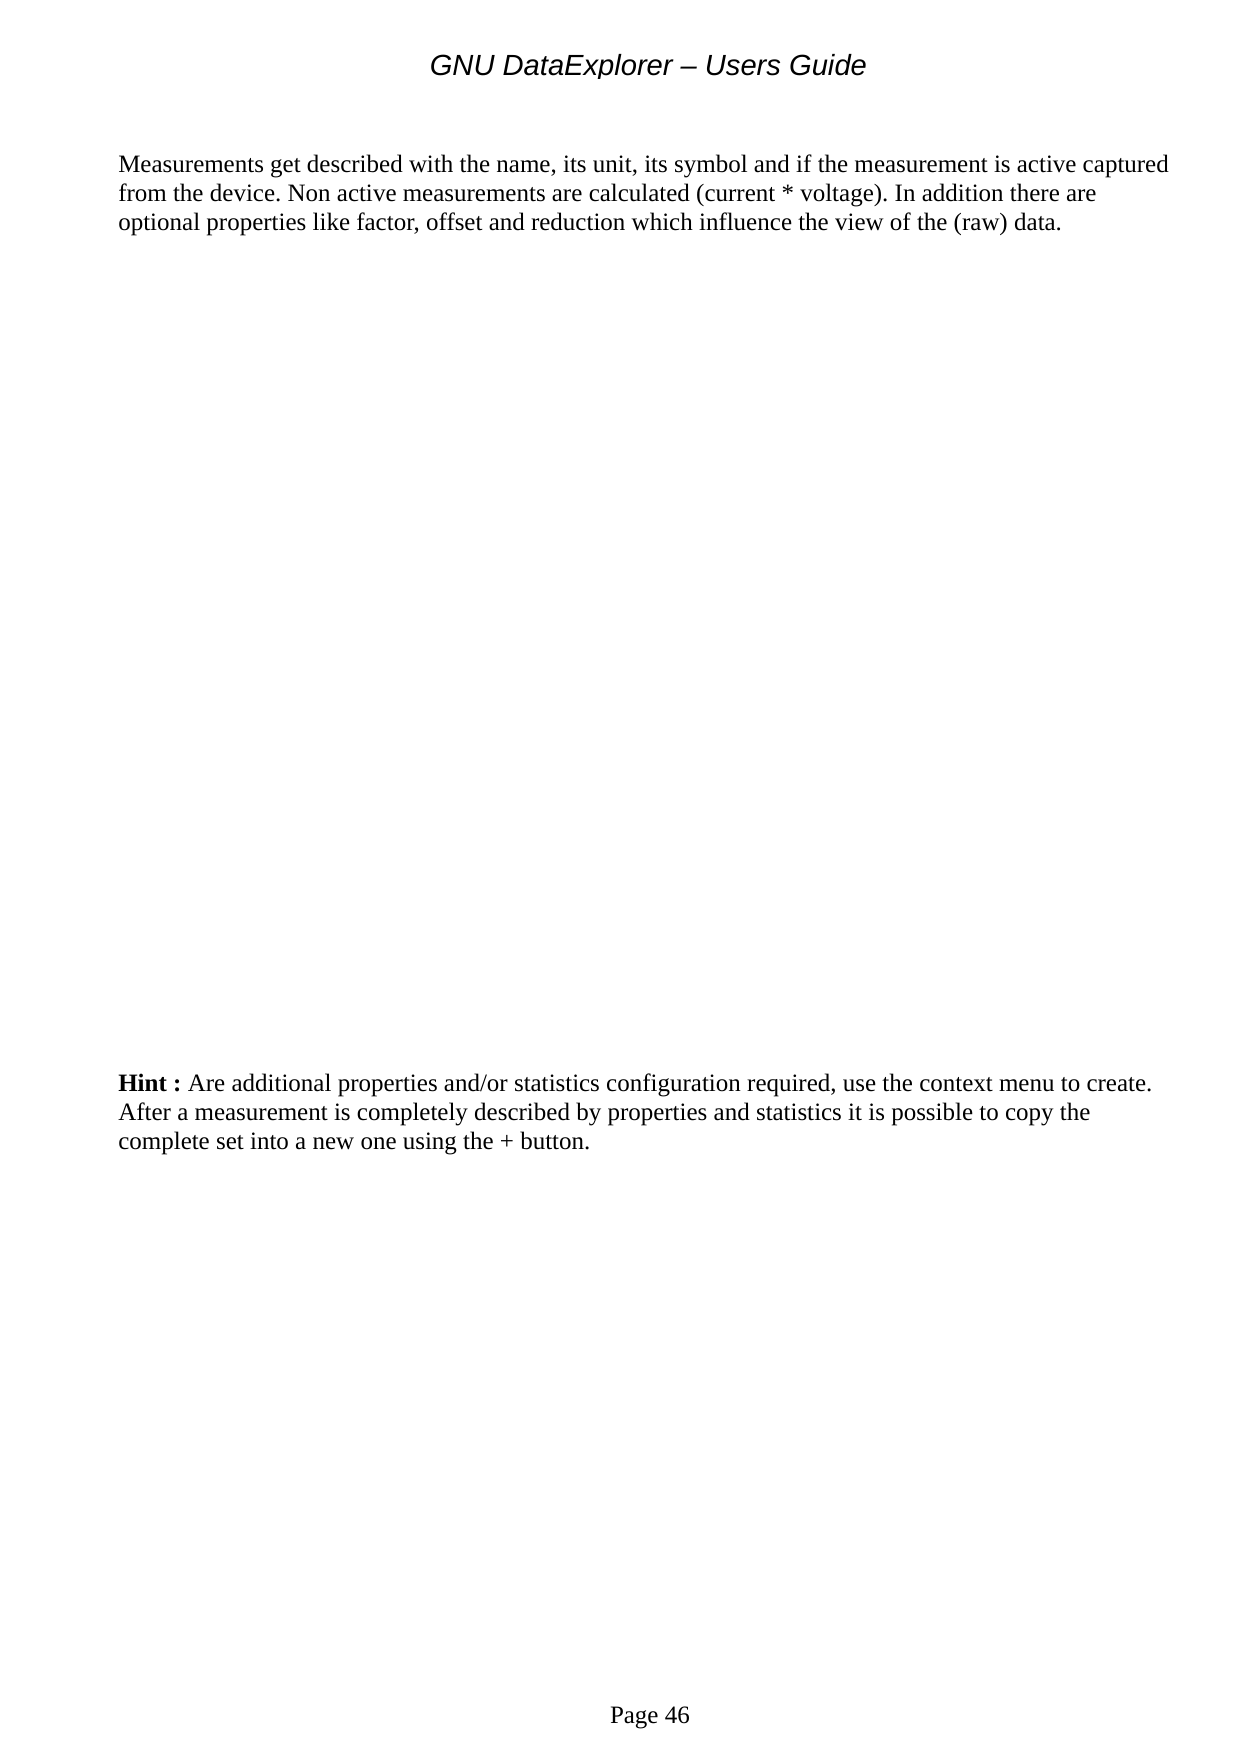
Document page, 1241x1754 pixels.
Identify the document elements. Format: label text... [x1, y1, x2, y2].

text Measurements get described with the name, its unit, its symbol and if the measurement is active captured from the device. Non active measurements are calculated (current * voltage). In addition there are optional properties like factor, offset and reduction which influence the view of the (raw) data. [118, 149, 1181, 235]
text Hint : Are additional properties and/or statistics configuration required, use the context menu to create. After a measurement is completely described by properties and statistics it is possible to copy the complete set into a new one using the + button. [118, 248, 1181, 1212]
